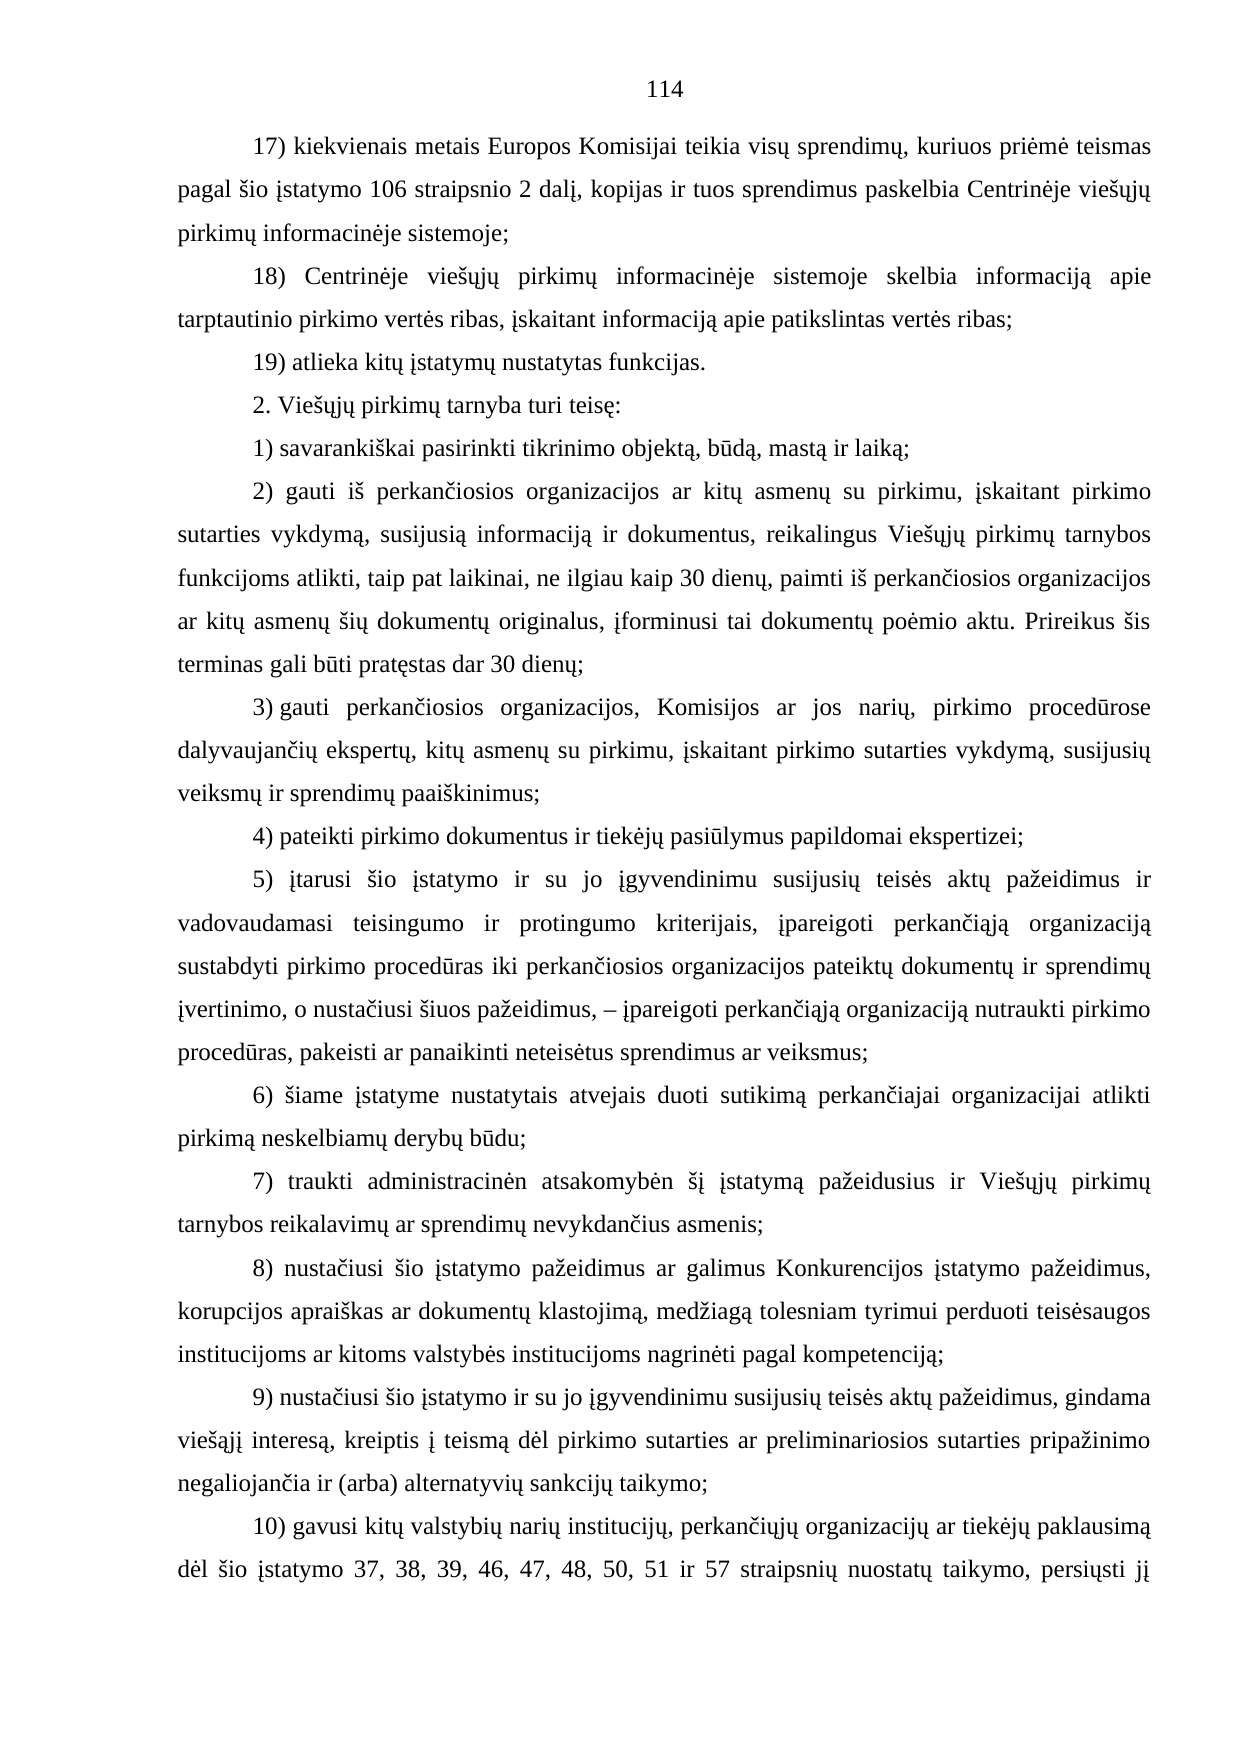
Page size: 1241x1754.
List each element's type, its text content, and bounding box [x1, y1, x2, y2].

text 6) šiame įstatyme nustatytais atvejais duoti sutikimą perkančiajai organizacijai atlikti pirkimą neskelbiamų derybų būdu; [177, 1080, 1152, 1152]
text 18) Centrinėje viešųjų pirkimų informacinėje sistemoje skelbia informaciją apie tarptautinio pirkimo vertės ribas, įskaitant informaciją apie patikslintas vertės ribas; [177, 261, 1152, 333]
text 9) nustačiusi šio įstatymo ir su jo įgyvendinimu susijusių teisės aktų pažeidimus, gindama viešąjį interesą, kreiptis į teismą dėl pirkimo sutarties ar preliminariosios sutarties pripažinimo negaliojančia ir (arba) alternatyvių sankcijų taikymo; [177, 1382, 1152, 1497]
text 8) nustačiusi šio įstatymo pažeidimus ar galimus Konkurencijos įstatymo pažeidimus, korupcijos apraiškas ar dokumentų klastojimą, medžiagą tolesniam tyrimui perduoti teisėsaugos institucijoms ar kitoms valstybės institucijoms nagrinėti pagal kompetenciją; [177, 1253, 1152, 1368]
text 1) savarankiškai pasirinkti tikrinimo objektą, būdą, mastą ir laiką; [177, 433, 1152, 462]
text 7) traukti administracinėn atsakomybėn šį įstatymą pažeidusius ir Viešųjų pirkimų tarnybos reikalavimų ar sprendimų nevykdančius asmenis; [177, 1166, 1152, 1238]
text 2. Viešųjų pirkimų tarnyba turi teisę: [177, 390, 1152, 419]
text 17) kiekvienais metais Europos Komisijai teikia visų sprendimų, kuriuos priėmė teismas pagal šio įstatymo 106 straipsnio 2 dalį, kopijas ir tuos sprendimus paskelbia Centrinėje viešųjų pirkimų informacinėje sistemoje; [177, 131, 1152, 246]
text 10) gavusi kitų valstybių narių institucijų, perkančiųjų organizacijų ar tiekėjų paklausimą dėl šio įstatymo 37, 38, 39, 46, 47, 48, 50, 51 ir 57 straipsnių nuostatų taikymo, persiųsti jį [177, 1511, 1152, 1583]
text 2) gauti iš perkančiosios organizacijos ar kitų asmenų su pirkimu, įskaitant pirkimo sutarties vykdymą, susijusią informaciją ir dokumentus, reikalingus Viešųjų pirkimų tarnybos funkcijoms atlikti, taip pat laikinai, ne ilgiau kaip 30 dienų, paimti iš perkančiosios organizacijos ar kitų asmenų šių dokumentų originalus, įforminusi tai dokumentų poėmio aktu. Prireikus šis terminas gali būti pratęstas dar 30 dienų; [177, 476, 1152, 678]
text 5) įtarusi šio įstatymo ir su jo įgyvendinimu susijusių teisės aktų pažeidimus ir vadovaudamasi teisingumo ir protingumo kriterijais, įpareigoti perkančiąją organizaciją sustabdyti pirkimo procedūras iki perkančiosios organizacijos pateiktų dokumentų ir sprendimų įvertinimo, o nustačiusi šiuos pažeidimus, – įpareigoti perkančiąją organizaciją nutraukti pirkimo procedūras, pakeisti ar panaikinti neteisėtus sprendimus ar veiksmus; [177, 864, 1152, 1066]
text 4) pateikti pirkimo dokumentus ir tiekėjų pasiūlymus papildomai ekspertizei; [177, 821, 1152, 850]
text 3) gauti perkančiosios organizacijos, Komisijos ar jos narių, pirkimo procedūrose dalyvaujančių ekspertų, kitų asmenų su pirkimu, įskaitant pirkimo sutarties vykdymą, susijusių veiksmų ir sprendimų paaiškinimus; [177, 692, 1152, 807]
text 19) atlieka kitų įstatymų nustatytas funkcijas. [177, 347, 1152, 376]
